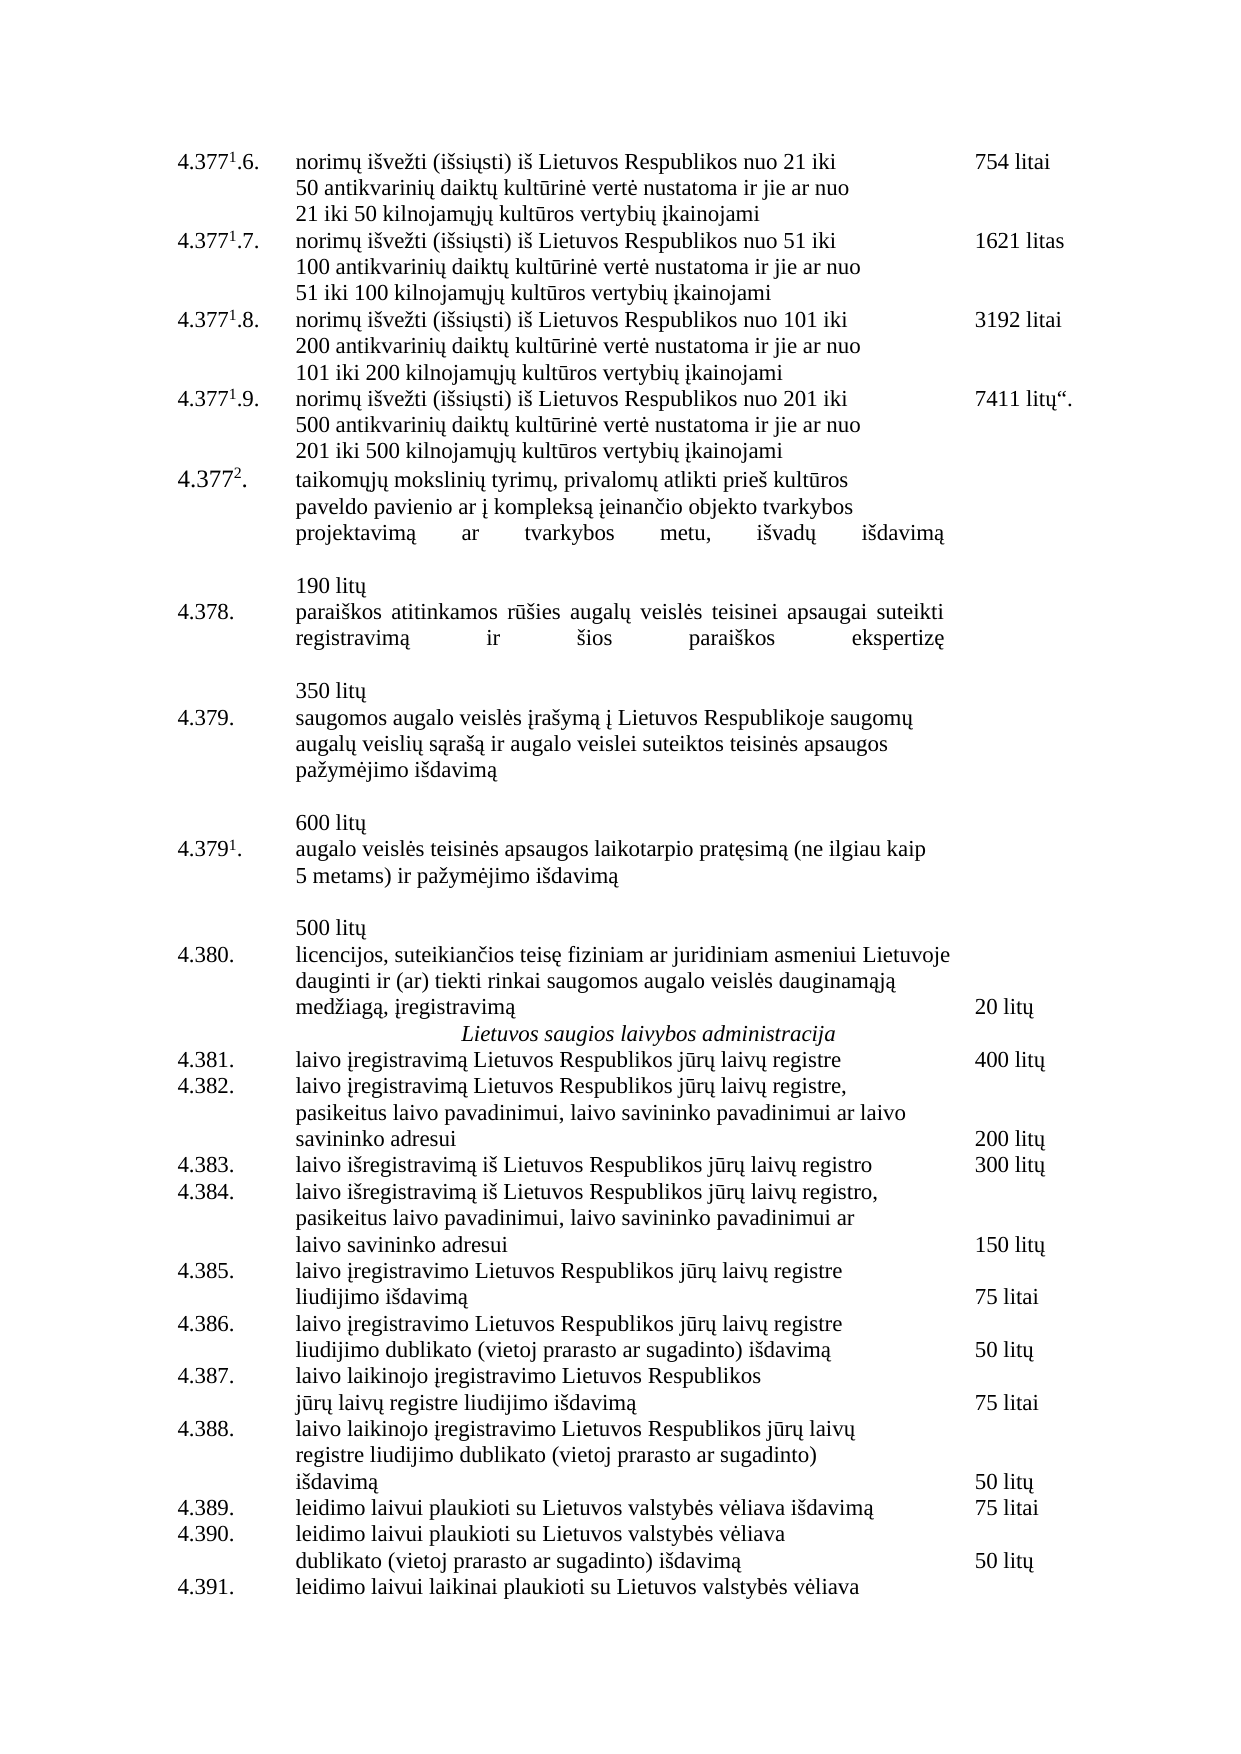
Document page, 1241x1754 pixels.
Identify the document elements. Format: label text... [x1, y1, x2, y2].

text 4.3791. augalo veislės teisinės apsaugos laikotarpio pratęsimą (ne ilgiau kaip [177, 835, 1122, 862]
text projektavimą ar tvarkybos metu, išvadų išdavimą 190 litų [295, 519, 945, 598]
text 4.3771.9. norimų išvežti (išsiųsti) iš Lietuvos Respublikos nuo 201 iki 7411 litų“. [177, 385, 1122, 411]
text liudijimo dublikato (vietoj prarasto ar sugadinto) išdavimą 50 litų [177, 1336, 1122, 1362]
text 100 antikvarinių daiktų kultūrinė vertė nustatoma ir jie ar nuo [177, 253, 1122, 279]
text 4.387. laivo laikinojo įregistravimo Lietuvos Respublikos [177, 1362, 1122, 1389]
text išdavimą 50 litų [177, 1468, 1122, 1494]
text pasikeitus laivo pavadinimui, laivo savininko pavadinimui ar [177, 1204, 1122, 1231]
text 4.3771.7. norimų išvežti (išsiųsti) iš Lietuvos Respublikos nuo 51 iki 1621 litas [177, 227, 1122, 253]
text Lietuvos saugios laivybos administracija [177, 1020, 1122, 1046]
text 4.382. laivo įregistravimą Lietuvos Respublikos jūrų laivų registre, [177, 1072, 1122, 1099]
text 201 iki 500 kilnojamųjų kultūros vertybių įkainojami [177, 438, 1122, 464]
text dauginti ir (ar) tiekti rinkai saugomos augalo veislės dauginamąją [222, 967, 1122, 993]
text laivo savininko adresui 150 litų [177, 1231, 1122, 1257]
text 4.378. paraiškos atitinkamos rūšies augalų veislės teisinei apsaugai suteikti registravimą ir šios paraiškos ekspertizę 350 litų [177, 598, 945, 703]
text 4.384. laivo išregistravimą iš Lietuvos Respublikos jūrų laivų registro, [177, 1178, 1122, 1204]
text 4.379. saugomos augalo veislės įrašymą į Lietuvos Respublikoje saugomų [177, 703, 1122, 730]
text paveldo pavienio ar į kompleksą įeinančio objekto tvarkybos [177, 493, 1122, 519]
text 4.3771.6. norimų išvežti (išsiųsti) iš Lietuvos Respublikos nuo 21 iki 754 litai [177, 148, 1122, 174]
text pasikeitus laivo pavadinimui, laivo savininko pavadinimui ar laivo [177, 1099, 1122, 1125]
text 4.385. laivo įregistravimo Lietuvos Respublikos jūrų laivų registre [177, 1257, 1122, 1283]
text savininko adresui 200 litų [177, 1125, 1122, 1152]
text pažymėjimo išdavimą 600 litų [177, 756, 945, 835]
text 5 metams) ir pažymėjimo išdavimą 500 litų [177, 862, 945, 941]
text 4.388. laivo laikinojo įregistravimo Lietuvos Respublikos jūrų laivų [177, 1415, 1122, 1441]
text augalų veislių sąrašą ir augalo veislei suteiktos teisinės apsaugos [222, 730, 1122, 756]
text medžiagą, įregistravimą 20 litų [177, 993, 1122, 1020]
text jūrų laivų registre liudijimo išdavimą 75 litai [177, 1389, 1122, 1415]
text 4.381. laivo įregistravimą Lietuvos Respublikos jūrų laivų registre 400 litų [177, 1046, 1122, 1072]
text 101 iki 200 kilnojamųjų kultūros vertybių įkainojami [177, 358, 1122, 385]
text 4.3771.8. norimų išvežti (išsiųsti) iš Lietuvos Respublikos nuo 101 iki 3192 litai [177, 306, 1122, 332]
text dublikato (vietoj prarasto ar sugadinto) išdavimą 50 litų [177, 1547, 1122, 1573]
text 4.391. leidimo laivui laikinai plaukioti su Lietuvos valstybės vėliava [177, 1573, 1122, 1599]
text liudijimo išdavimą 75 litai [177, 1283, 1122, 1310]
text 4.390. leidimo laivui plaukioti su Lietuvos valstybės vėliava [177, 1521, 1122, 1547]
text 4.389. leidimo laivui plaukioti su Lietuvos valstybės vėliava išdavimą 75 litai [177, 1494, 1122, 1521]
text 4.383. laivo išregistravimą iš Lietuvos Respublikos jūrų laivų registro 300 litų [177, 1152, 1122, 1178]
text 4.380. licencijos, suteikiančios teisę fiziniam ar juridiniam asmeniui Lietuvoje [177, 941, 1122, 967]
text 21 iki 50 kilnojamųjų kultūros vertybių įkainojami [177, 200, 1122, 227]
text registre liudijimo dublikato (vietoj prarasto ar sugadinto) [177, 1441, 1122, 1468]
text 4.386. laivo įregistravimo Lietuvos Respublikos jūrų laivų registre [177, 1310, 1122, 1336]
text 4.3772. taikomųjų mokslinių tyrimų, privalomų atlikti prieš kultūros [177, 464, 1122, 493]
text 51 iki 100 kilnojamųjų kultūros vertybių įkainojami [177, 279, 1122, 306]
text 50 antikvarinių daiktų kultūrinė vertė nustatoma ir jie ar nuo [177, 174, 1122, 200]
text 200 antikvarinių daiktų kultūrinė vertė nustatoma ir jie ar nuo [177, 332, 1122, 358]
text 500 antikvarinių daiktų kultūrinė vertė nustatoma ir jie ar nuo [177, 411, 1122, 438]
